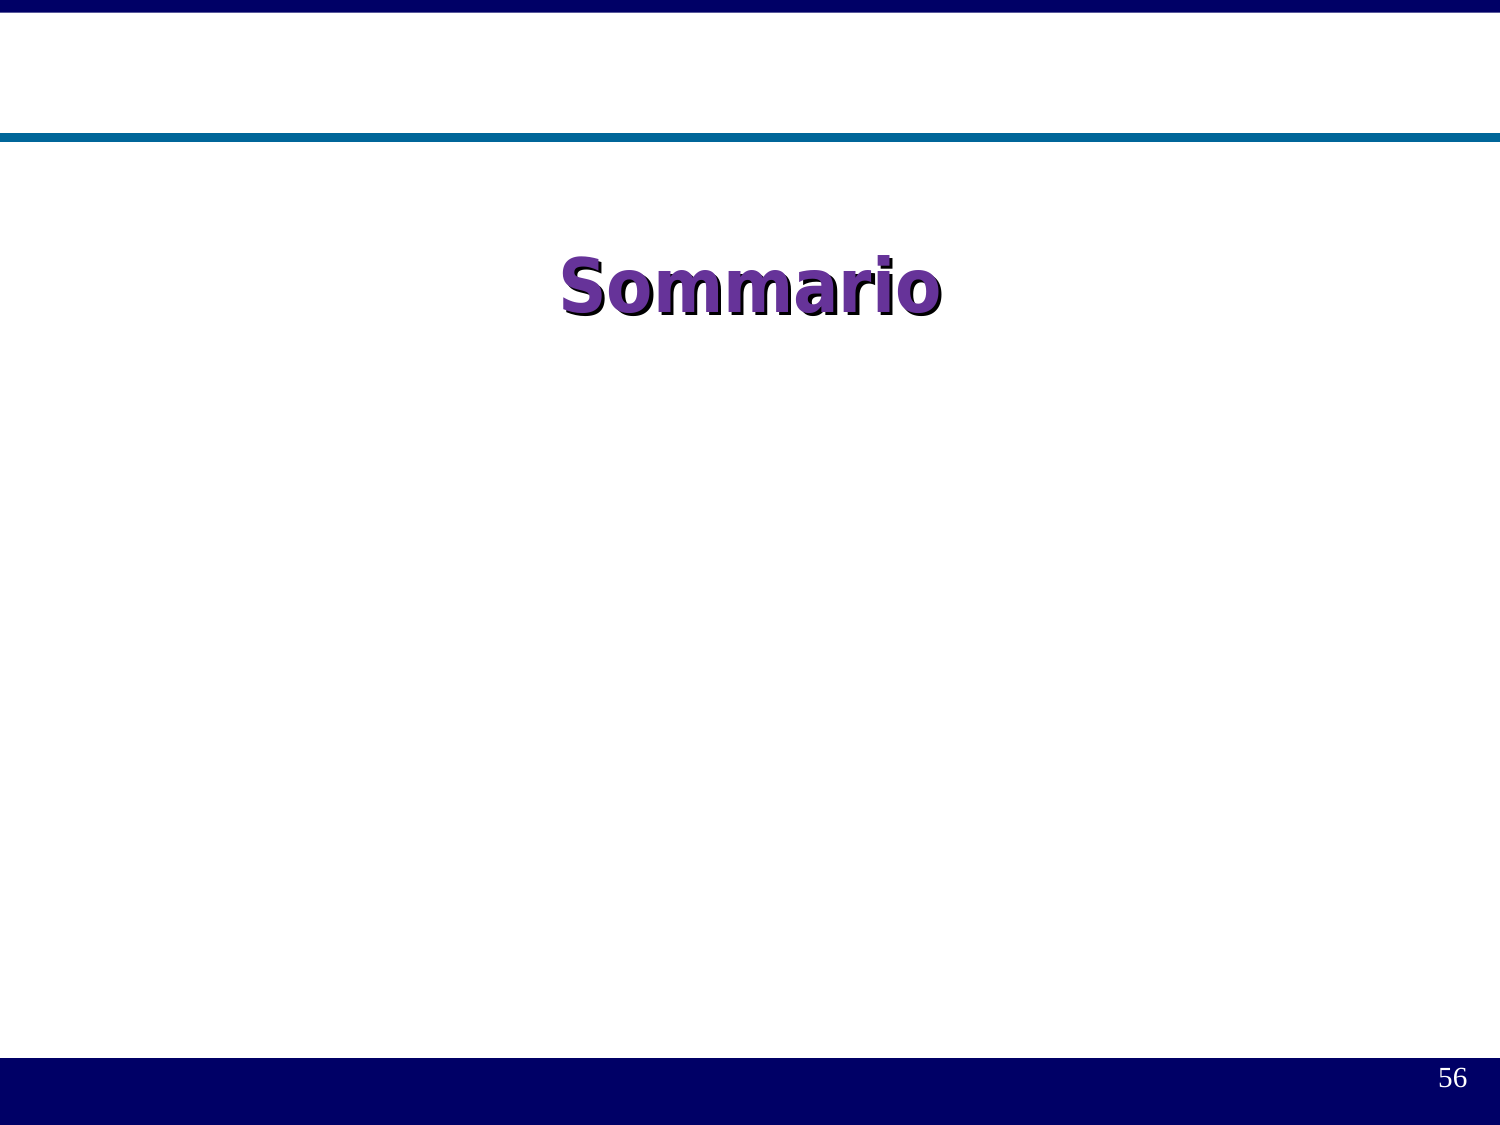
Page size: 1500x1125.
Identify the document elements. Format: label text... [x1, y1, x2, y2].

subtitle Sommario [30, 0, 1471, 580]
